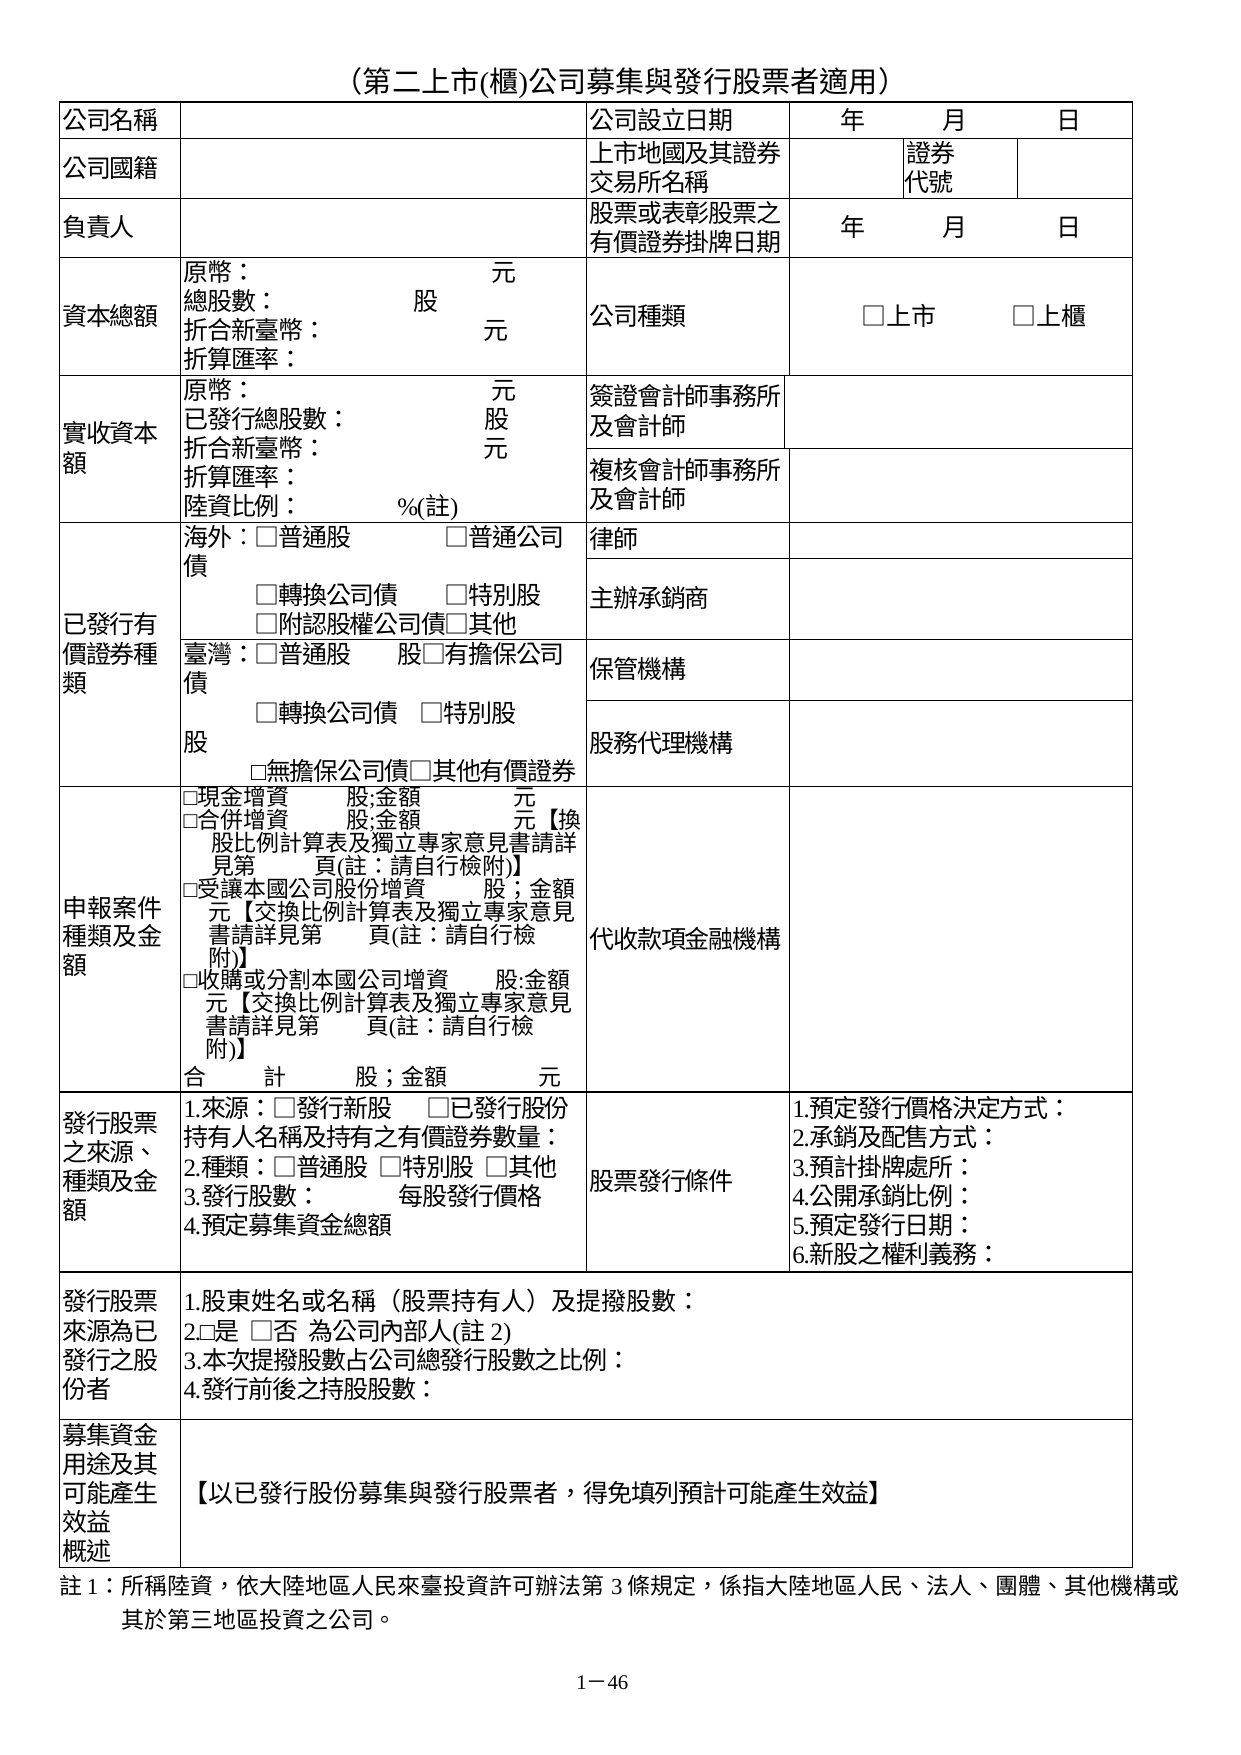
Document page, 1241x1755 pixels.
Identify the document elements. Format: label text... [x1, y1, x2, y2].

table_cell 臺灣：□普通股 股□有擔保公司債 □轉換公司債 □特別股 股 □無擔保公司債□其他有價證券 [181, 640, 586, 786]
table_cell [790, 449, 1132, 522]
table_cell 公司種類 [587, 258, 789, 375]
table_cell 年 月 日 [790, 199, 1132, 257]
table_header 公司設立日期 [587, 103, 789, 138]
table_cell 股票發行條件 [587, 1093, 789, 1271]
table_cell [790, 139, 903, 198]
table_cell 股務代理機構 [587, 701, 789, 786]
table_cell 簽證會計師事務所及會計師 [587, 376, 784, 447]
table_cell 發行股票來源為已發行之股份者 [60, 1273, 180, 1419]
table_cell 股票或表彰股票之有價證券掛牌日期 [587, 199, 789, 257]
table_cell 律師 [587, 523, 789, 557]
table_cell [790, 523, 1132, 557]
table_cell 【以已發行股份募集與發行股票者，得免填列預計可能產生效益】 [181, 1420, 1132, 1567]
table_cell 主辦承銷商 [587, 559, 789, 639]
table_cell [1018, 139, 1132, 198]
table_cell 已發行有價證券種類 [60, 523, 180, 786]
table_cell 原幣： 元 總股數： 股 折合新臺幣： 元 折算匯率： [181, 258, 586, 375]
table_cell 海外︰□普通股 □普通公司債 □轉換公司債 □特別股 □附認股權公司債□其他 [181, 523, 586, 639]
table_cell 發行股票之來源、種類及金額 [60, 1093, 180, 1271]
text 註1：所稱陸資，依大陸地區人民來臺投資許可辦法第3條規定，係指大陸地區人民、法人、團體、其他機構或其於第三地區投資之公司。 [59, 1568, 1181, 1635]
table_cell [790, 559, 1132, 639]
table_cell 保管機構 [587, 640, 789, 700]
table_cell 公司國籍 [60, 139, 180, 198]
table_cell 負責人 [60, 199, 180, 257]
table_cell 募集資金用途及其可能產生效益 概述 [60, 1420, 180, 1567]
table_cell 實收資本額 [60, 376, 180, 522]
table_cell □現金增資 股;金額 元 □合併增資 股;金額 元【換股比例計算表及獨立專家意見書請詳見第 頁(註：請自行檢附)】 □受讓本國公司股份增資 股；金額 元【交換比例計算表及獨立專家意見書請詳見第 頁(註：請自行檢附)】 □收購或分割本國公司增資 股:金額 元【交換比例計算表及獨立專家意見書請詳見第 頁(註：請自行檢附)】 合 計 股；金額 元 [181, 787, 586, 1091]
table_header 公司名稱 [60, 103, 180, 138]
table_cell 1.股東姓名或名稱（股票持有人）及提撥股數： 2.□是 □否 為公司內部人(註2) 3.本次提撥股數占公司總發行股數之比例： 4.發行前後之持股股數： [181, 1273, 1132, 1419]
table_cell 申報案件 種類及金額 [60, 787, 180, 1091]
table_cell 1.來源：□發行新股 □已發行股份 持有人名稱及持有之有價證券數量： 2.種類：□普通股 □特別股 □其他 3.發行股數： 每股發行價格 4.預定募集資金總額 [181, 1093, 586, 1271]
table_cell 證券 代號 [904, 139, 1017, 198]
table_cell 1.預定發行價格決定方式： 2.承銷及配售方式： 3.預計掛牌處所： 4.公開承銷比例： 5.預定發行日期： 6.新股之權利義務： [790, 1093, 1132, 1271]
table_cell [790, 701, 1132, 786]
table_cell [181, 139, 586, 198]
table_cell [790, 787, 1132, 1091]
table_header [181, 103, 586, 138]
table_cell 代收款項金融機構 [587, 787, 789, 1091]
text （第二上市(櫃)公司募集與發行股票者適用） [59, 59, 1181, 101]
table_cell [790, 640, 1132, 700]
table_cell 資本總額 [60, 258, 180, 375]
table_cell 複核會計師事務所及會計師 [587, 449, 789, 522]
table_cell [181, 199, 586, 257]
table_cell [785, 376, 1132, 447]
table_cell □上市 □上櫃 [790, 258, 1132, 375]
table_cell 原幣： 元 已發行總股數： 股 折合新臺幣： 元 折算匯率： 陸資比例： %(註) [181, 376, 586, 522]
table_cell 上市地國及其證券交易所名稱 [587, 139, 789, 198]
table_header 年 月 日 [790, 103, 1132, 138]
